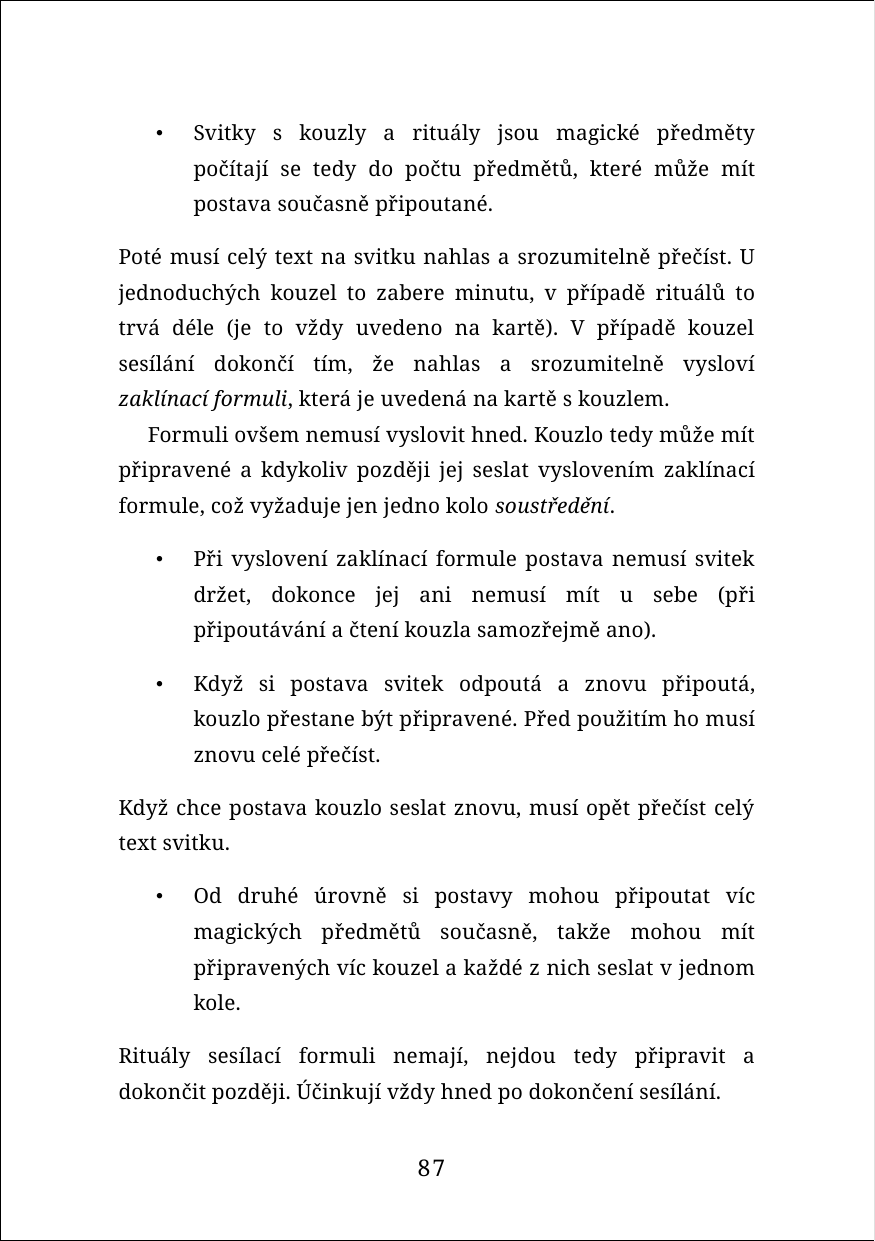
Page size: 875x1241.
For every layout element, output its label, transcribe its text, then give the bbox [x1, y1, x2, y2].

text Rituály sesílací formuli nemají, nejdou tedy připravit a dokončit později. Účinkují vždy hned po dokončení sesílání. [118, 1041, 756, 1105]
list Svitky s kouzly a rituály jsou magické předměty počítají se tedy do počtu předmětů, které může mít postava současně připoutané. [156, 118, 756, 218]
list Od druhé úrovně si postavy mohou připoutat víc magických předmětů současně, takže mohou mít připravených víc kouzel a každé z nich seslat v jednom kole. [156, 882, 756, 1017]
text Když chce postava kouzlo seslat znovu, musí opět přečíst celý text svitku. [118, 793, 756, 857]
list Při vyslovení zaklínací formule postava nemusí svitek držet, dokonce jej ani nemusí mít u sebe (při připoutávání a čtení kouzla samozřejmě ano). [156, 544, 756, 644]
list Když si postava svitek odpoutá a znovu připoutá, kouzlo přestane být připravené. Před použitím ho musí znovu celé přečíst. [156, 669, 756, 768]
text Poté musí celý text na svitku nahlas a srozumitelně přečíst. U jednoduchých kouzel to zabere minutu, v případě rituálů to trvá déle (je to vždy uvedeno na kartě). V případě kouzel sesílání dokončí tím, že nahlas a srozumitelně vysloví zaklínací formuli, která je uvedená na kartě s kouzlem. Formuli ovšem nemusí vyslovit hned. Kouzlo tedy může mít připravené a kdykoliv později jej seslat vyslovením zaklínací formule, což vyžaduje jen jedno kolo soustředění. [118, 242, 756, 519]
